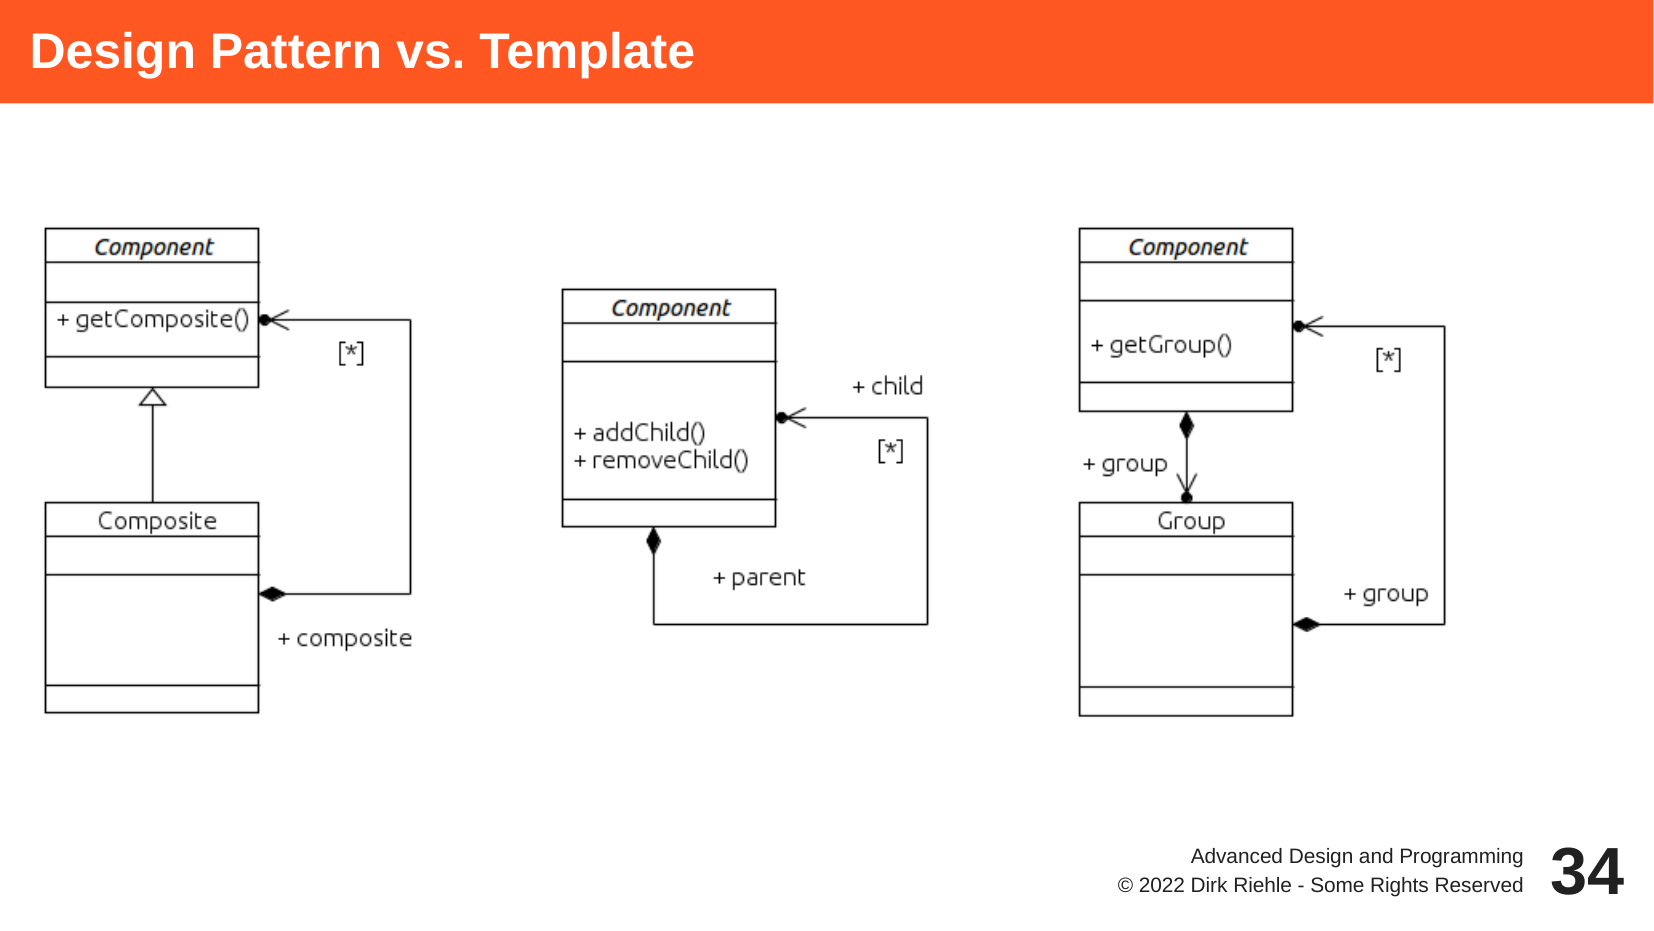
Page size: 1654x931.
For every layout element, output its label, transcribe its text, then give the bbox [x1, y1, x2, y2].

picture [29, 132, 1625, 812]
title Design Pattern vs. Template [0, 0, 1654, 104]
